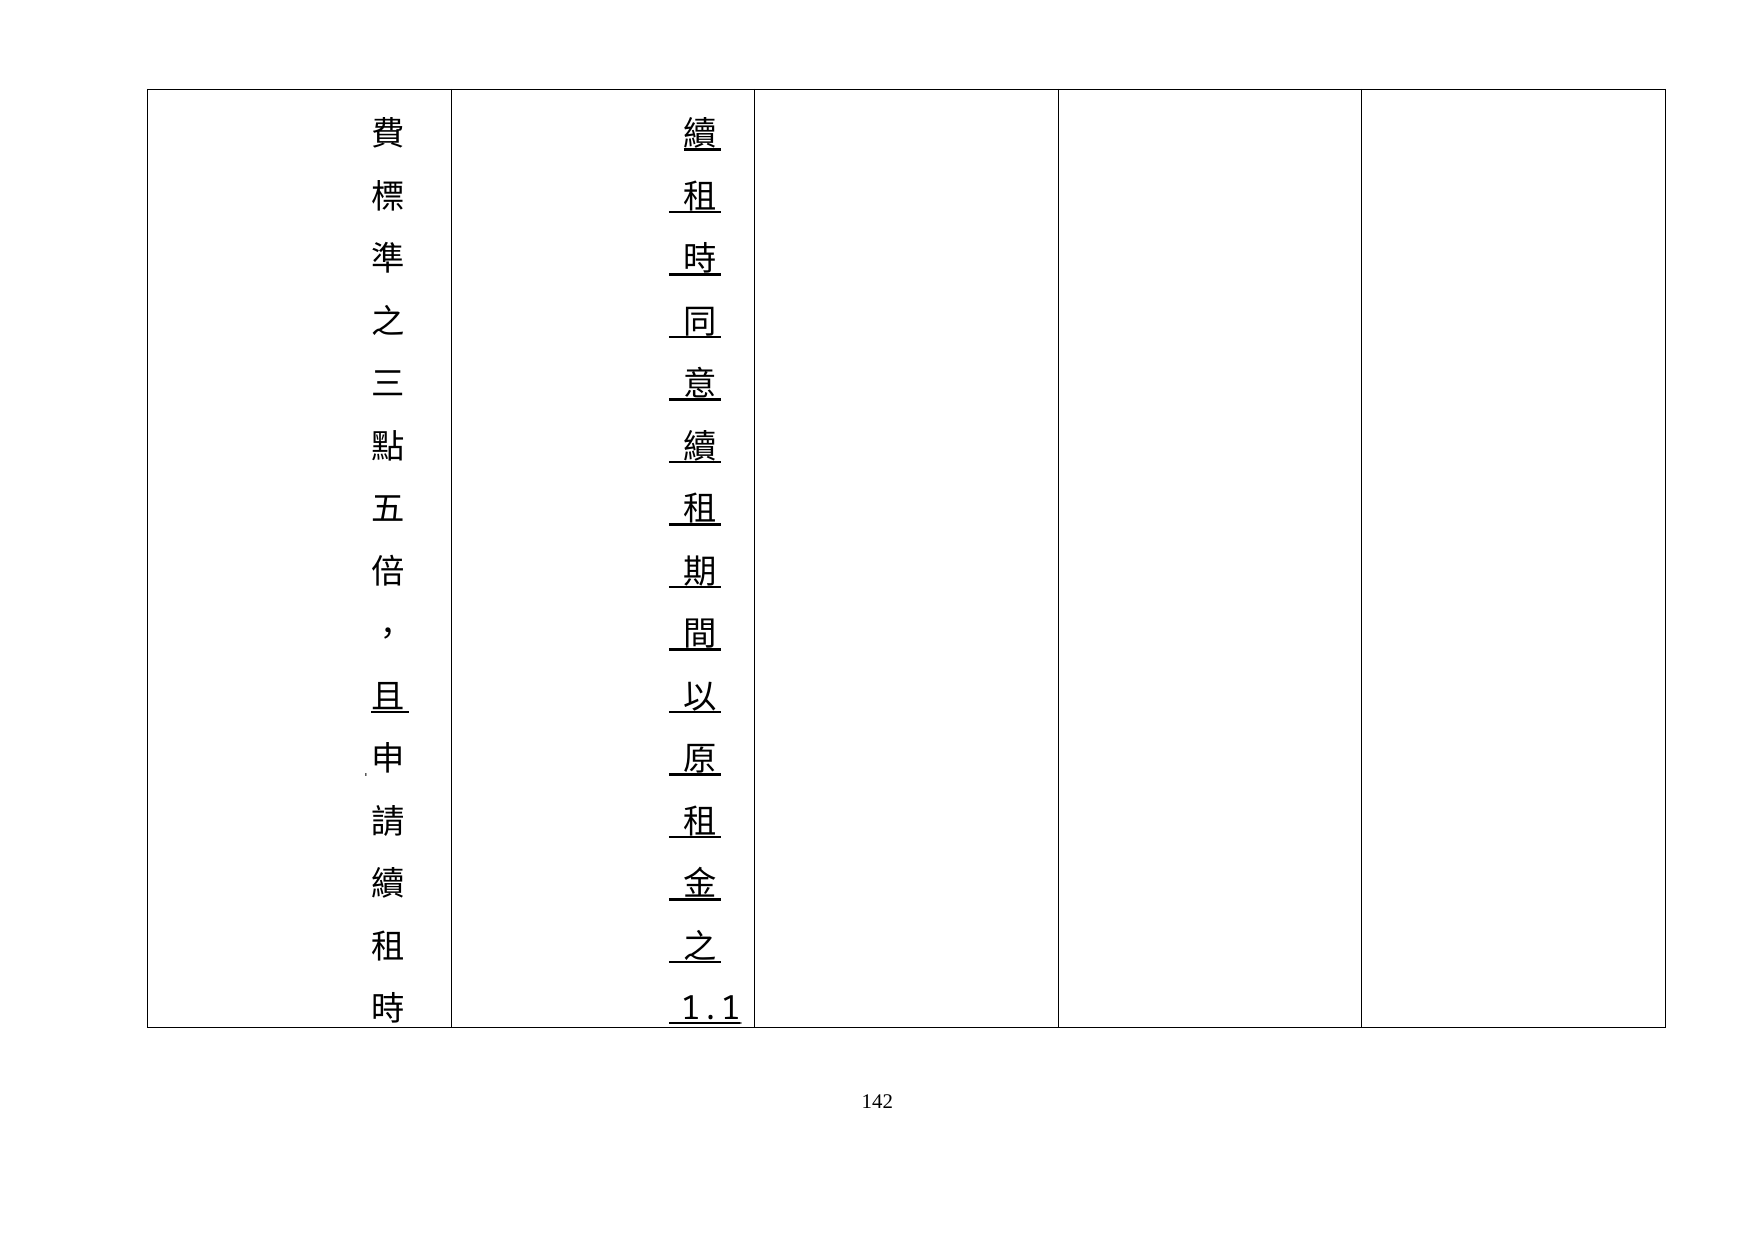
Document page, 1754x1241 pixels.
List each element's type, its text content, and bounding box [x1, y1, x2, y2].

table_cell [1059, 90, 1361, 1027]
table_cell 續租時同意續租期間以原租金之1.1 [452, 90, 754, 1027]
table_cell [1362, 90, 1665, 1027]
table_cell [755, 90, 1058, 1027]
table_cell 費標準之三點五倍，且申請續租時 [148, 90, 451, 1027]
